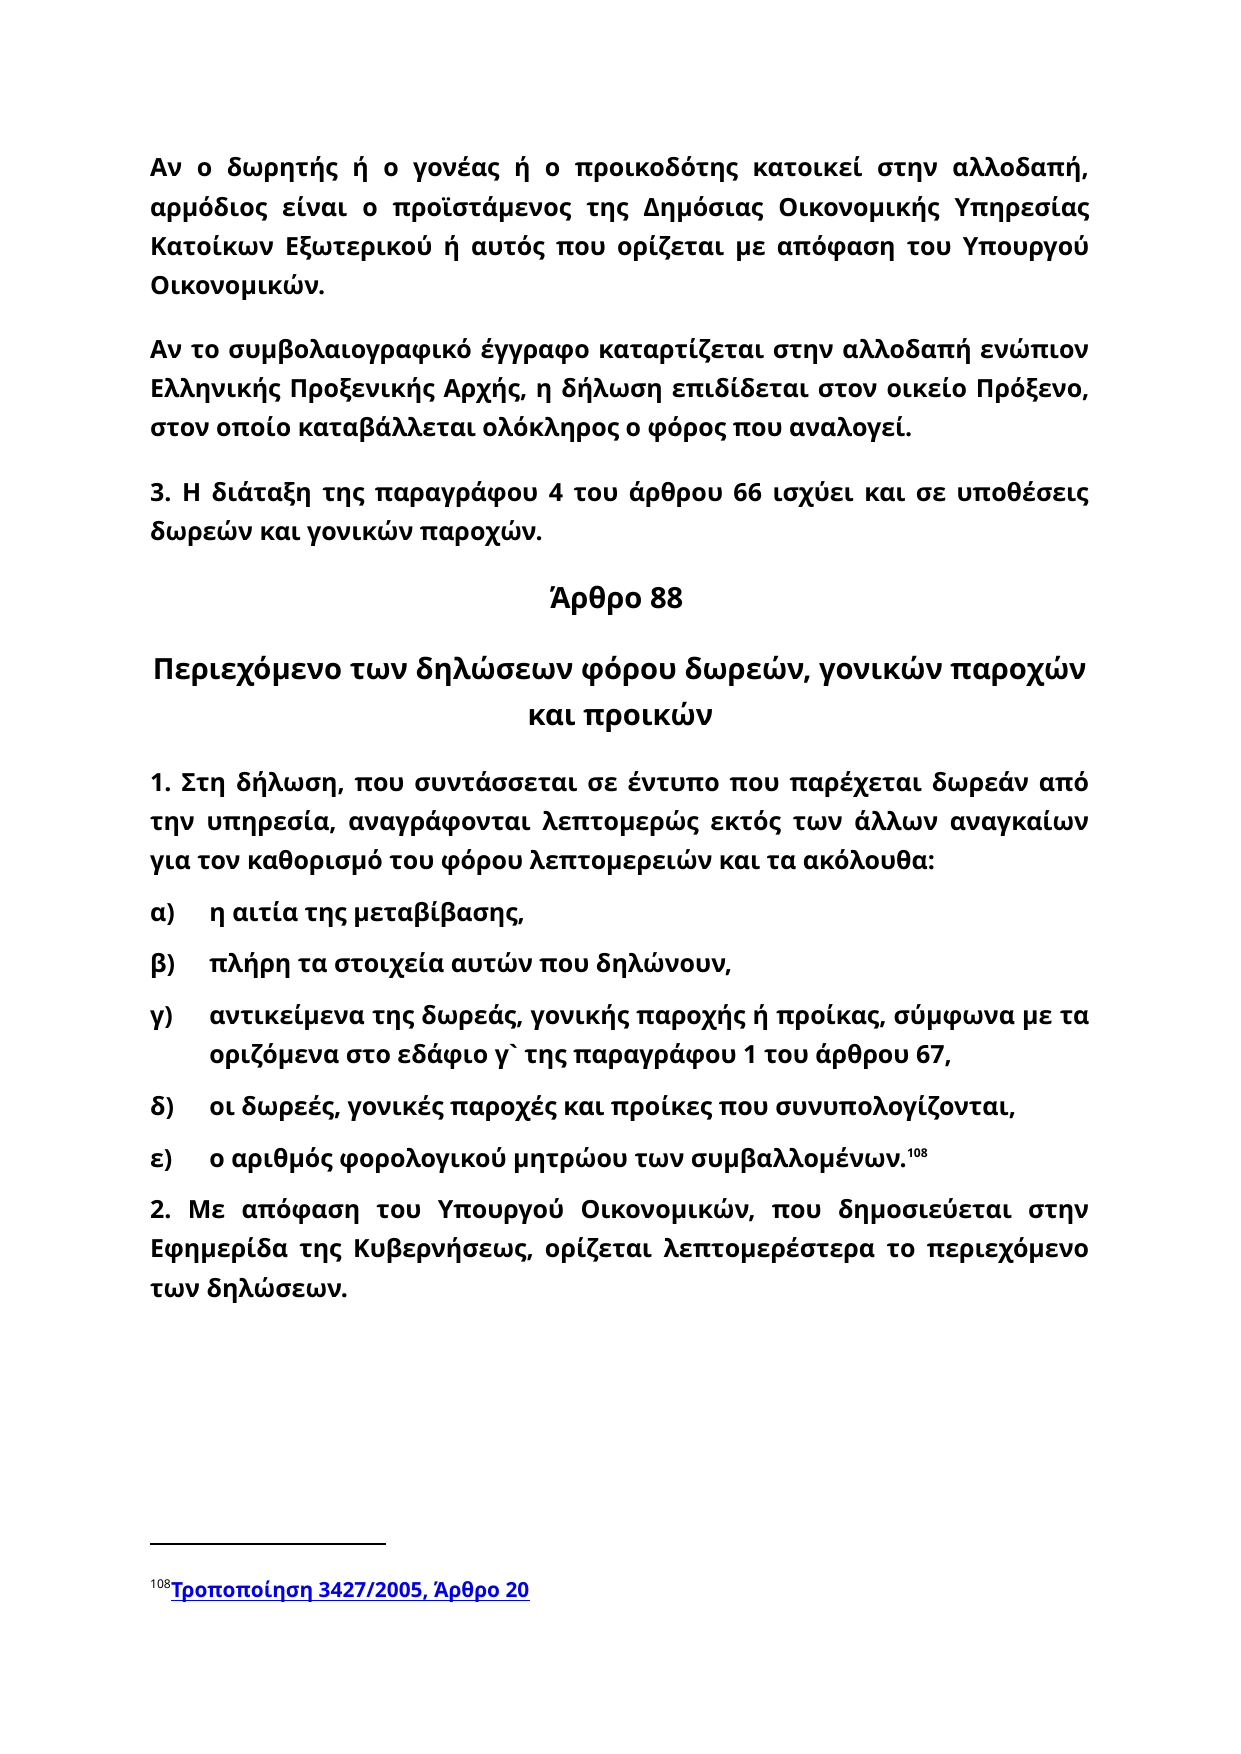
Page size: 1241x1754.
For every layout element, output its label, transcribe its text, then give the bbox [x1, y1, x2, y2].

text 1. Στη δήλωση, που συντάσσεται σε έντυπο που παρέχεται δωρεάν από την υπηρεσία, αναγράφονται λεπτομερώς εκτός των άλλων αναγκαίων για τον καθορισμό του φόρου λεπτομερειών και τα ακόλουθα: [150, 764, 1090, 877]
subtitle Άρθρο 88 [150, 577, 1090, 617]
text 2. Με απόφαση του Υπουργού Οικονομικών, που δημοσιεύεται στην Εφημερίδα της Κυβερνήσεως, ορίζεται λεπτομερέστερα το περιεχόμενο των δηλώσεων. [150, 1192, 1090, 1304]
text Τροποποίηση 3427/2005, Άρθρο 20 [150, 1576, 1090, 1604]
text 3. Η διάταξη της παραγράφου 4 του άρθρου 66 ισχύει και σε υποθέσεις δωρεών και γονικών παροχών. [150, 474, 1090, 547]
subtitle Περιεχόμενο των δηλώσεων φόρου δωρεών, γονικών παροχών και προικών [150, 648, 1090, 733]
text Αν ο δωρητής ή ο γονέας ή ο προικοδότης κατοικεί στην αλλοδαπή, αρμόδιος είναι ο προϊστάμενος της Δημόσιας Οικονομικής Υπηρεσίας Κατοίκων Εξωτερικού ή αυτός που ορίζεται με απόφαση του Υπουργού Οικονομικών. [150, 150, 1090, 302]
list γ) αντικείμενα της δωρεάς, γονικής παροχής ή προίκας, σύμφωνα με τα οριζόμενα στο εδάφιο γ` της παραγράφου 1 του άρθρου 67, [150, 998, 1090, 1071]
list ε) ο αριθμός φορολογικού μητρώου των συμβαλλομένων. [150, 1140, 1090, 1174]
list δ) οι δωρεές, γονικές παροχές και προίκες που συνυπολογίζονται, [150, 1088, 1090, 1123]
list α) η αιτία της μεταβίβασης, [150, 894, 1090, 928]
list β) πλήρη τα στοιχεία αυτών που δηλώνουν, [150, 946, 1090, 980]
text Αν το συμβολαιογραφικό έγγραφο καταρτίζεται στην αλλοδαπή ενώπιον Ελληνικής Προξενικής Αρχής, η δήλωση επιδίδεται στον οικείο Πρόξενο, στον οποίο καταβάλλεται ολόκληρος ο φόρος που αναλογεί. [150, 332, 1090, 444]
